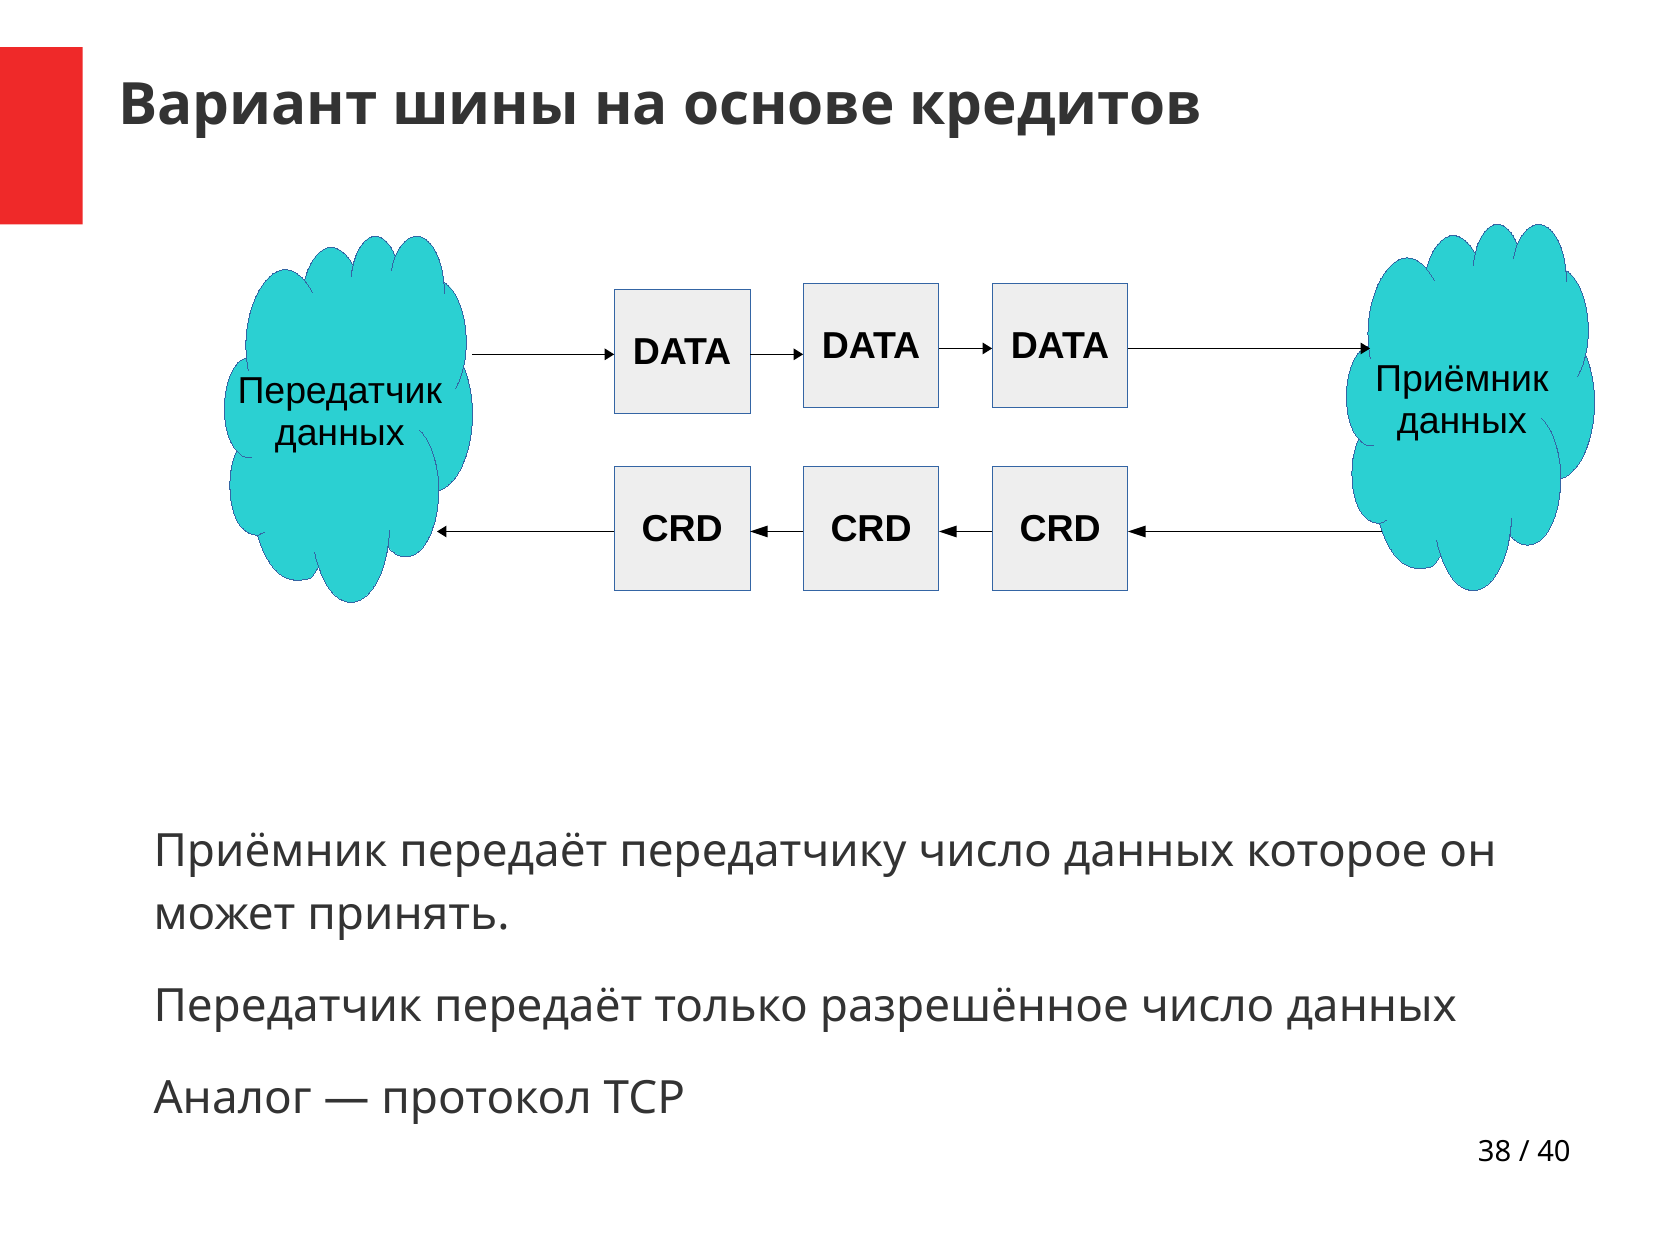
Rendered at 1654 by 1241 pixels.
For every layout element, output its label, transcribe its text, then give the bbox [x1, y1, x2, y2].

text_box DATA [614, 289, 751, 414]
list Приёмник передаёт передатчику число данных которое он может принять. Передатчик передаёт только разрешённое число данных Аналог — протокол TCP [82, 817, 1595, 1137]
text_box DATA [992, 283, 1128, 408]
title Вариант шины на основе кредитов [118, 49, 1571, 154]
text_box Передатчик данных [224, 236, 473, 603]
text_box CRD [614, 466, 751, 591]
text_box Приёмник данных [1346, 224, 1595, 591]
text_box CRD [992, 466, 1128, 591]
text_box CRD [803, 466, 939, 591]
text_box DATA [803, 283, 939, 408]
